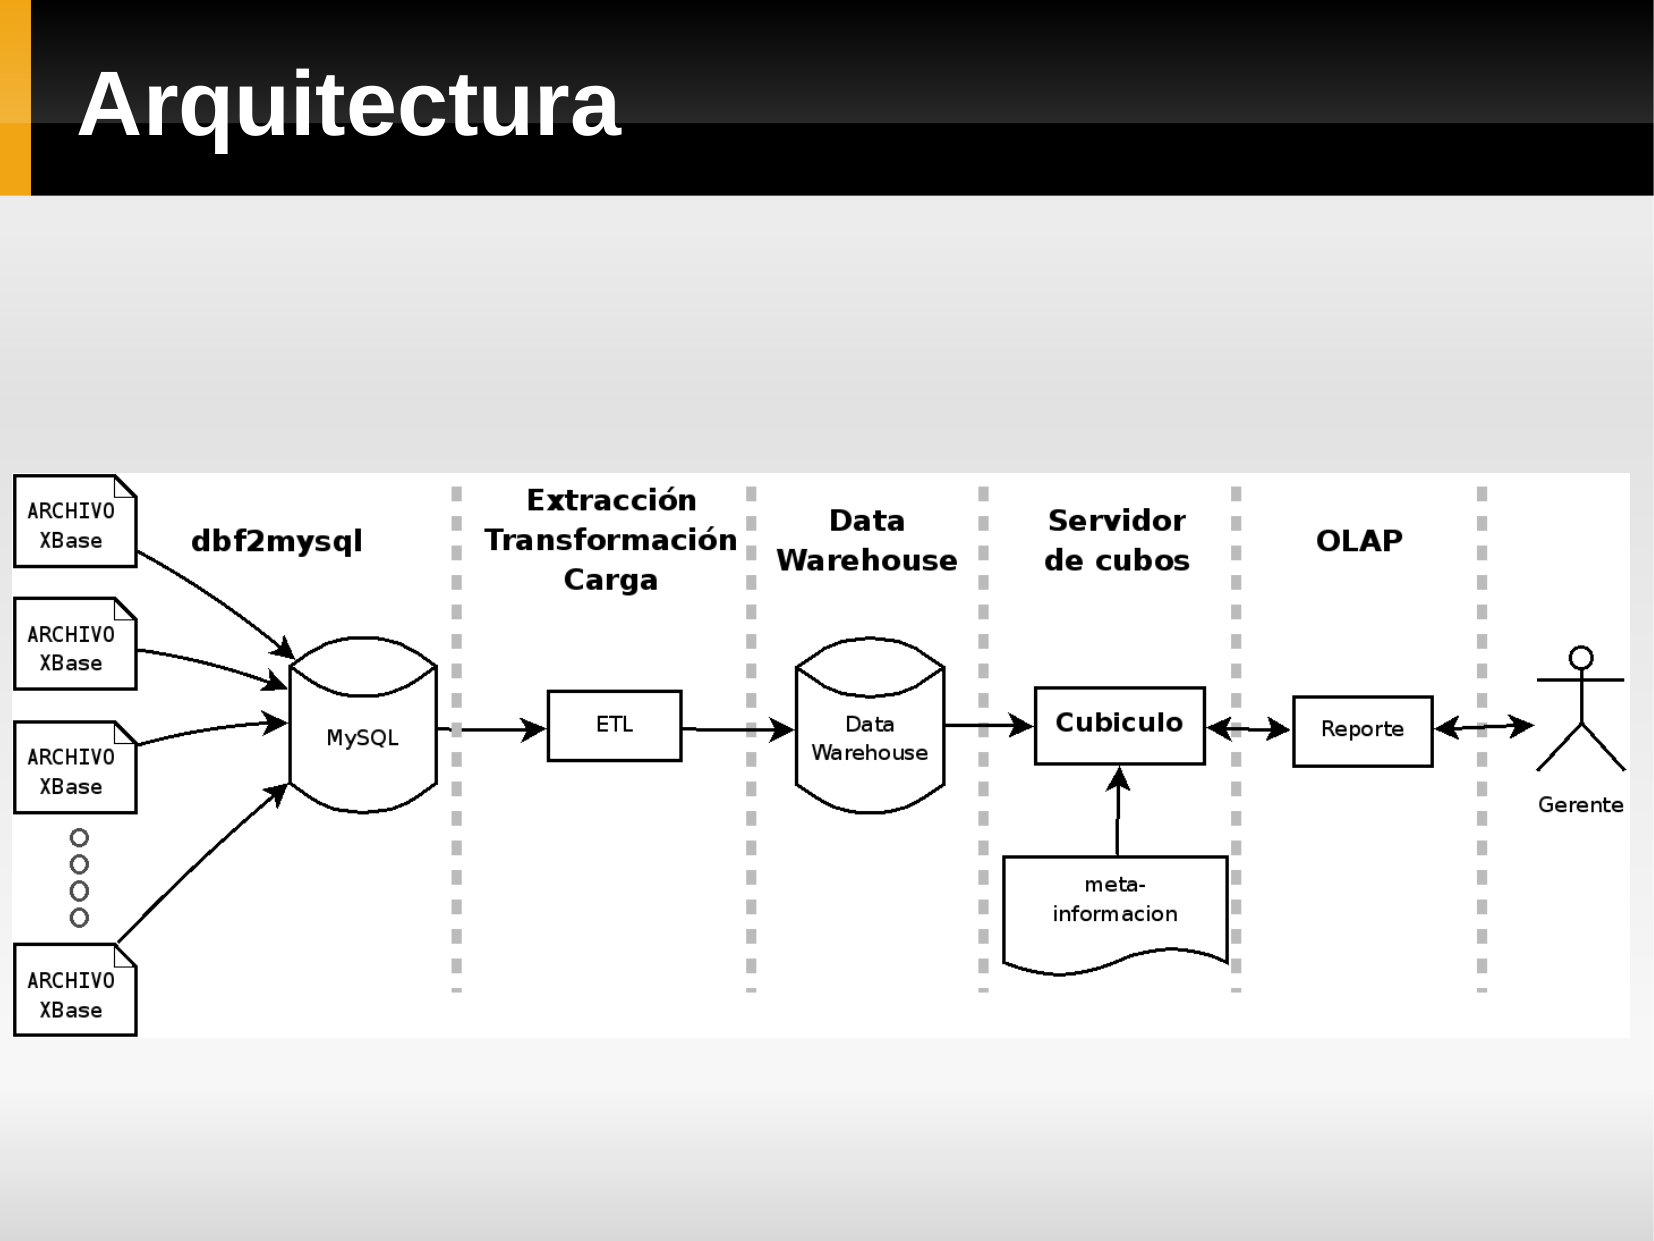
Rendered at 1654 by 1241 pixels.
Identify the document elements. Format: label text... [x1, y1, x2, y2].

picture [0, 0, 1654, 1241]
title Arquitectura [76, 0, 1565, 208]
